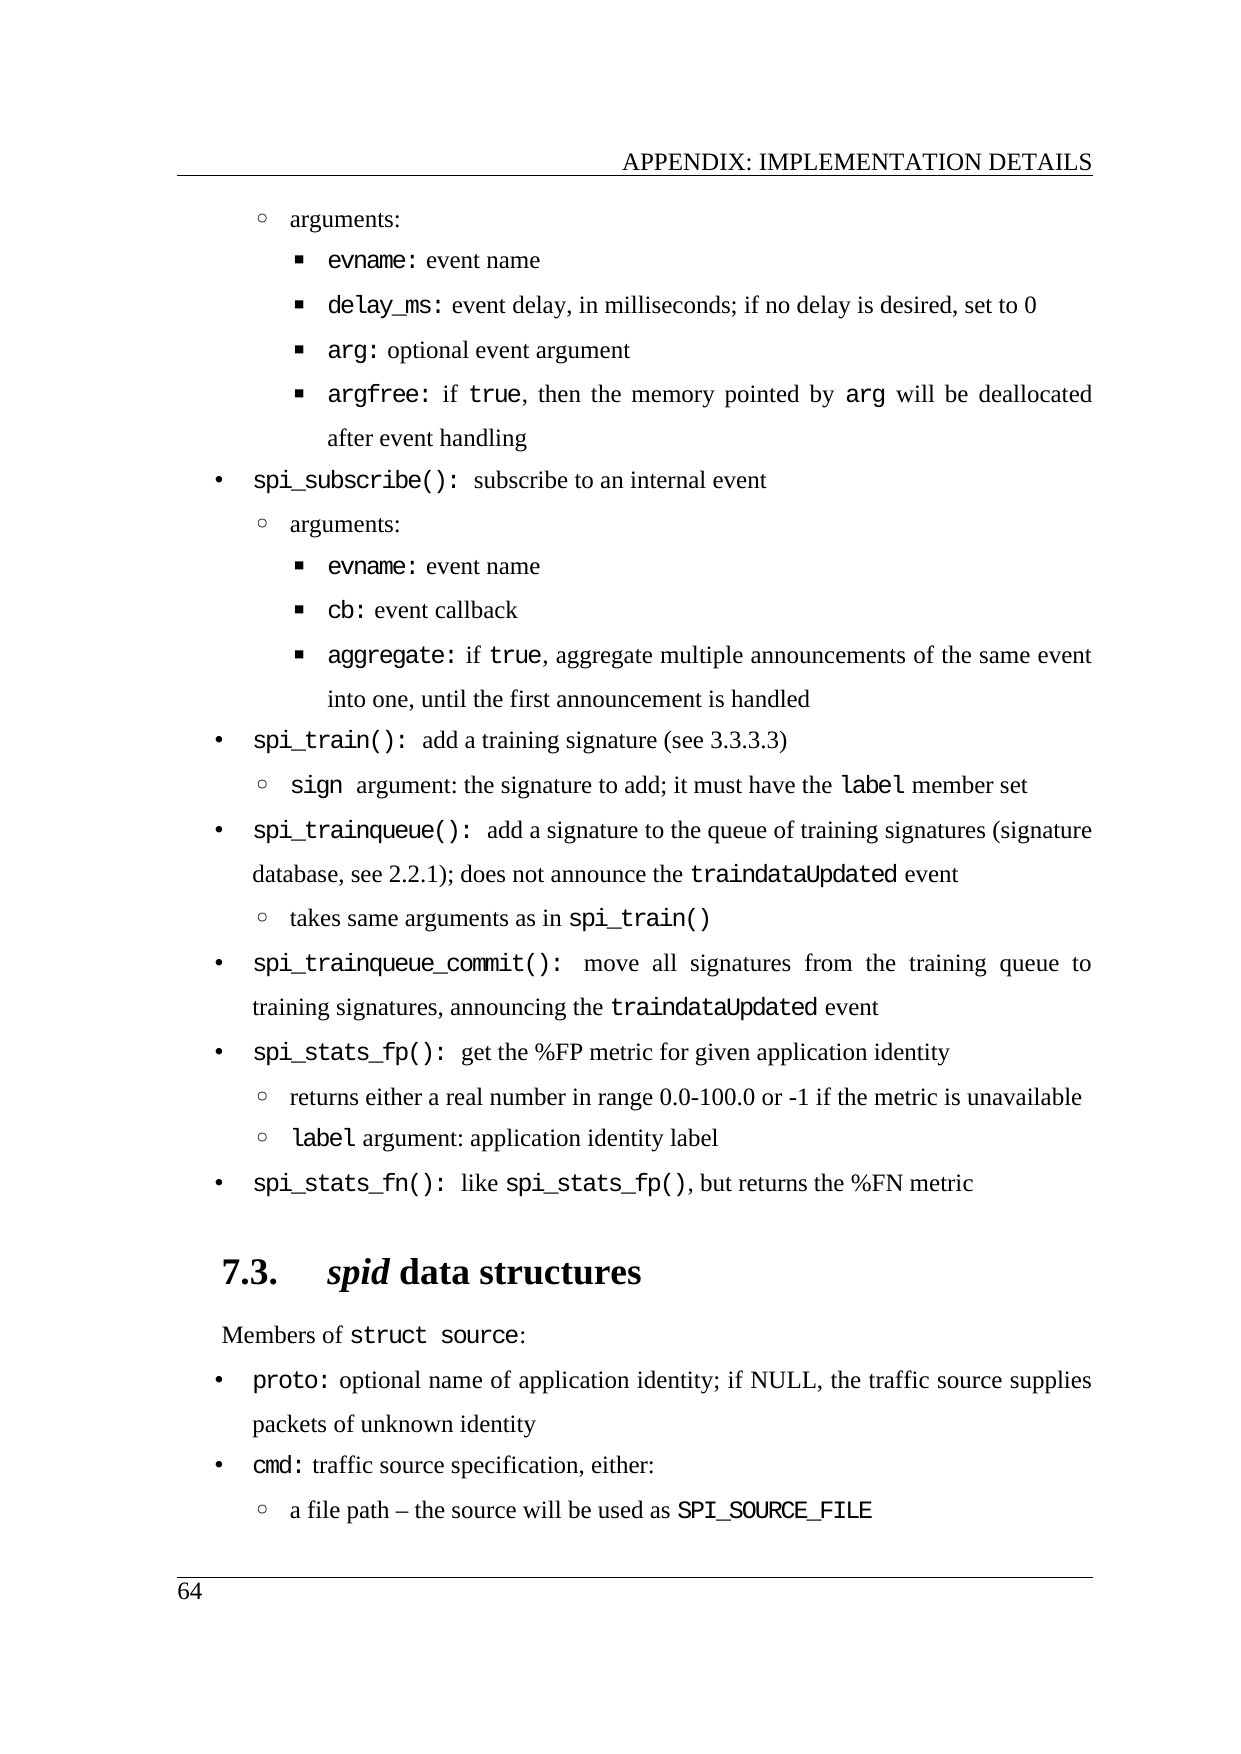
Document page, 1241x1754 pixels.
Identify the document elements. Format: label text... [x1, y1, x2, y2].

list delay_ms: event delay, in milliseconds; if no delay is desired, set to 0 [289, 291, 1093, 321]
subtitle spid data structures [177, 1251, 1093, 1293]
list cmd: traffic source specification, either: [214, 1452, 1093, 1481]
list spi_stats_fp(): get the %FP metric for given application identity [214, 1038, 1093, 1068]
list takes same arguments as in spi_train() [252, 904, 1093, 934]
list spi_stats_fn(): like spi_stats_fp(), but returns the %FN metric [214, 1169, 1093, 1199]
list proto: optional name of application identity; if NULL, the traffic source supplies packets of unknown identity [214, 1366, 1093, 1438]
list spi_train(): add a training signature (see 3.3.3.3) [214, 727, 1093, 756]
list label argument: application identity label [252, 1124, 1093, 1154]
text Members of struct source: [177, 1322, 1093, 1351]
list evname: event name [289, 552, 1093, 582]
list a file path – the source will be used as SPI_SOURCE_FILE [252, 1496, 1093, 1526]
list sign argument: the signature to add; it must have the label member set [252, 771, 1093, 801]
list cb: event callback [289, 597, 1093, 626]
list arguments: [252, 205, 1093, 233]
list spi_trainqueue(): add a signature to the queue of training signatures (signature database, see 2.2.1.); does not announce the traindataUpdated event [214, 816, 1093, 890]
list arguments: [252, 510, 1093, 538]
list spi_subscribe(): subscribe to an internal event [214, 466, 1093, 496]
list aggregate: if true, aggregate multiple announcements of the same event into one, until the first announcement is handled [289, 641, 1093, 713]
list arg: optional event argument [289, 336, 1093, 366]
list spi_trainqueue_commit(): move all signatures from the training queue to training signatures, announcing the traindataUpdated event [214, 949, 1093, 1023]
list evname: event name [289, 246, 1093, 276]
list returns either a real number in range 0.0-100.0 or -1 if the metric is unavailable [252, 1083, 1093, 1110]
list argfree: if true, then the memory pointed by arg will be deallocated after event handling [289, 381, 1093, 452]
